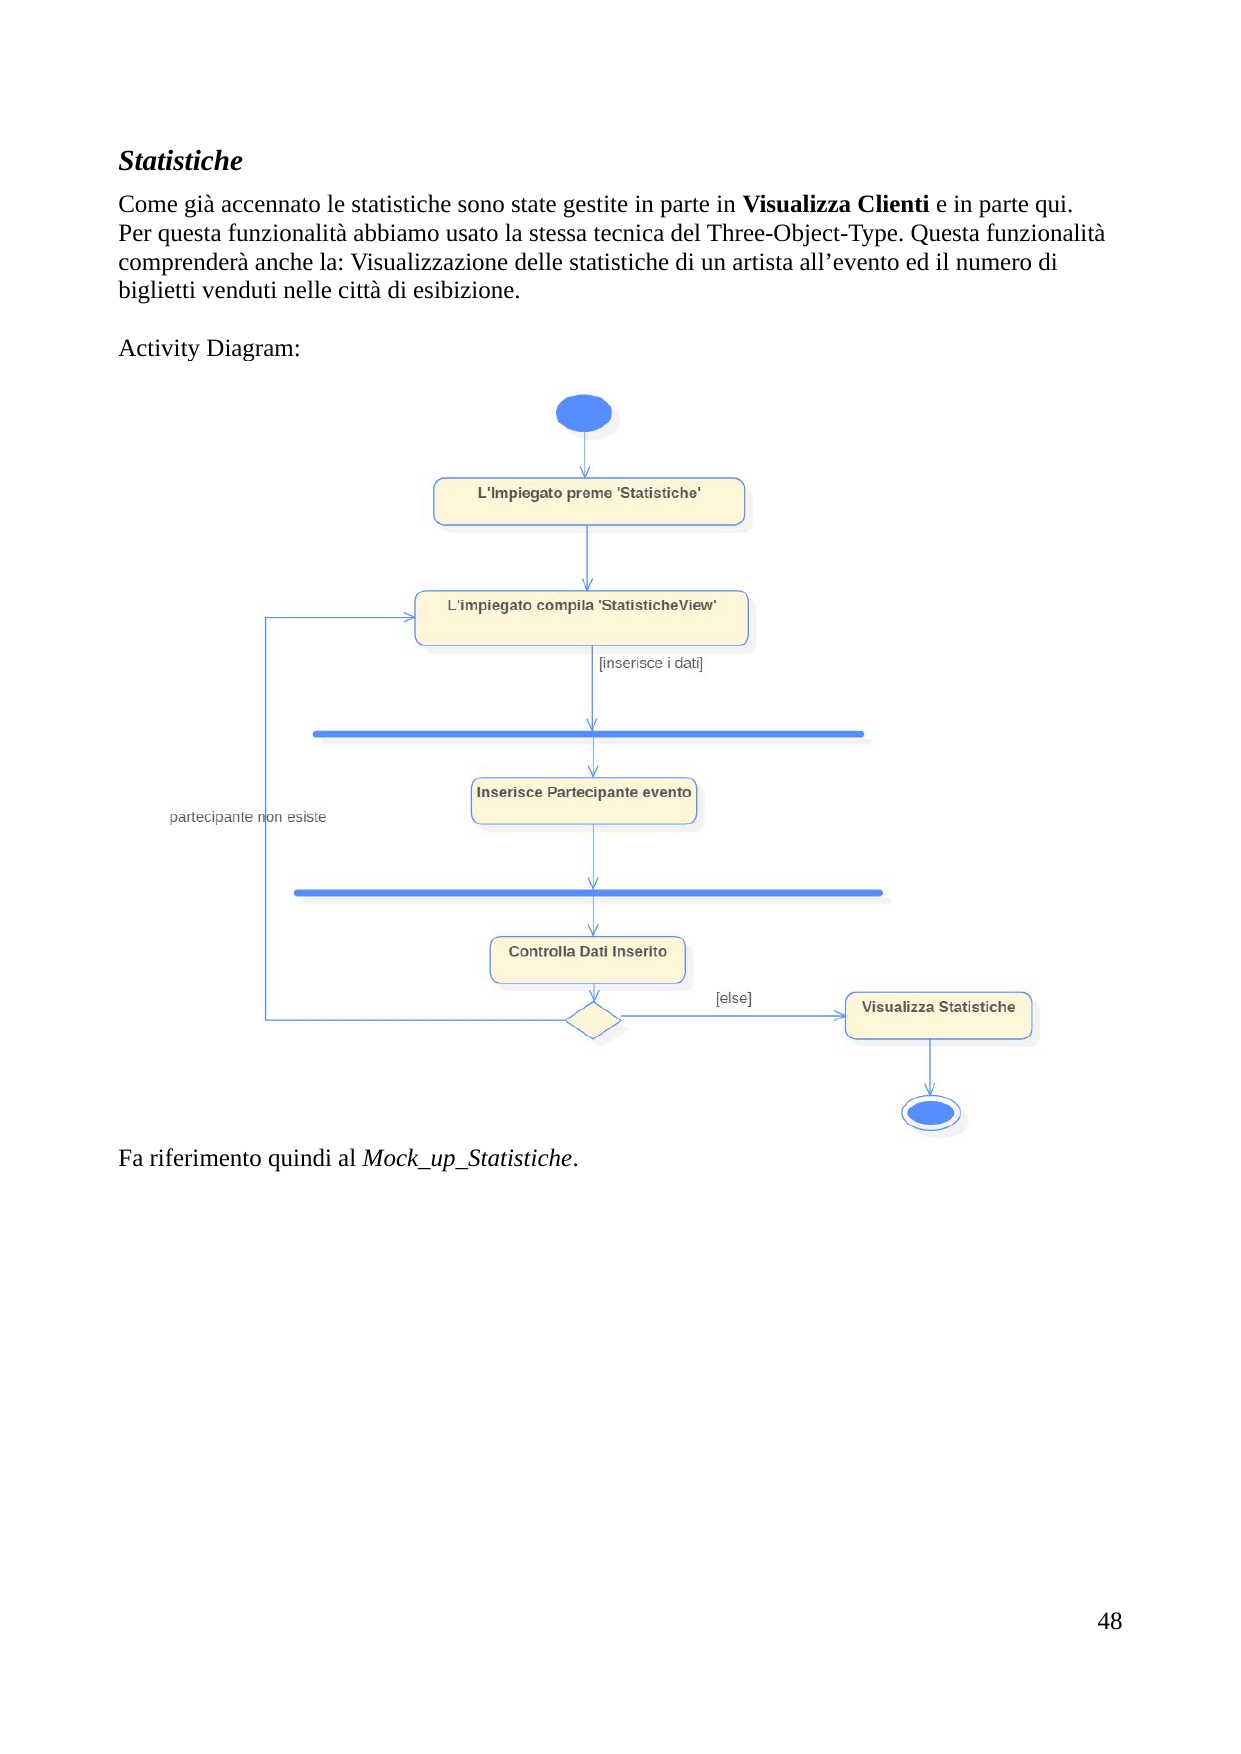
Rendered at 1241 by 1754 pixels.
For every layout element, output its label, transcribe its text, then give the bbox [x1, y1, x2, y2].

text Fa riferimento quindi al Mock_up_Statistiche. [118, 1143, 1122, 1172]
subtitle Statistiche [118, 143, 1122, 177]
text Activity Diagram: [118, 333, 1122, 361]
picture [118, 361, 1122, 1143]
text Come già accennato le statistiche sono state gestite in parte in Visualizza Clienti e in parte qui. [118, 189, 1122, 218]
text Per questa funzionalità abbiamo usato la stessa tecnica del Three-Object-Type. Questa funzionalità comprenderà anche la: Visualizzazione delle statistiche di un artista all’evento ed il numero di biglietti venduti nelle città di esibizione. [118, 218, 1122, 304]
